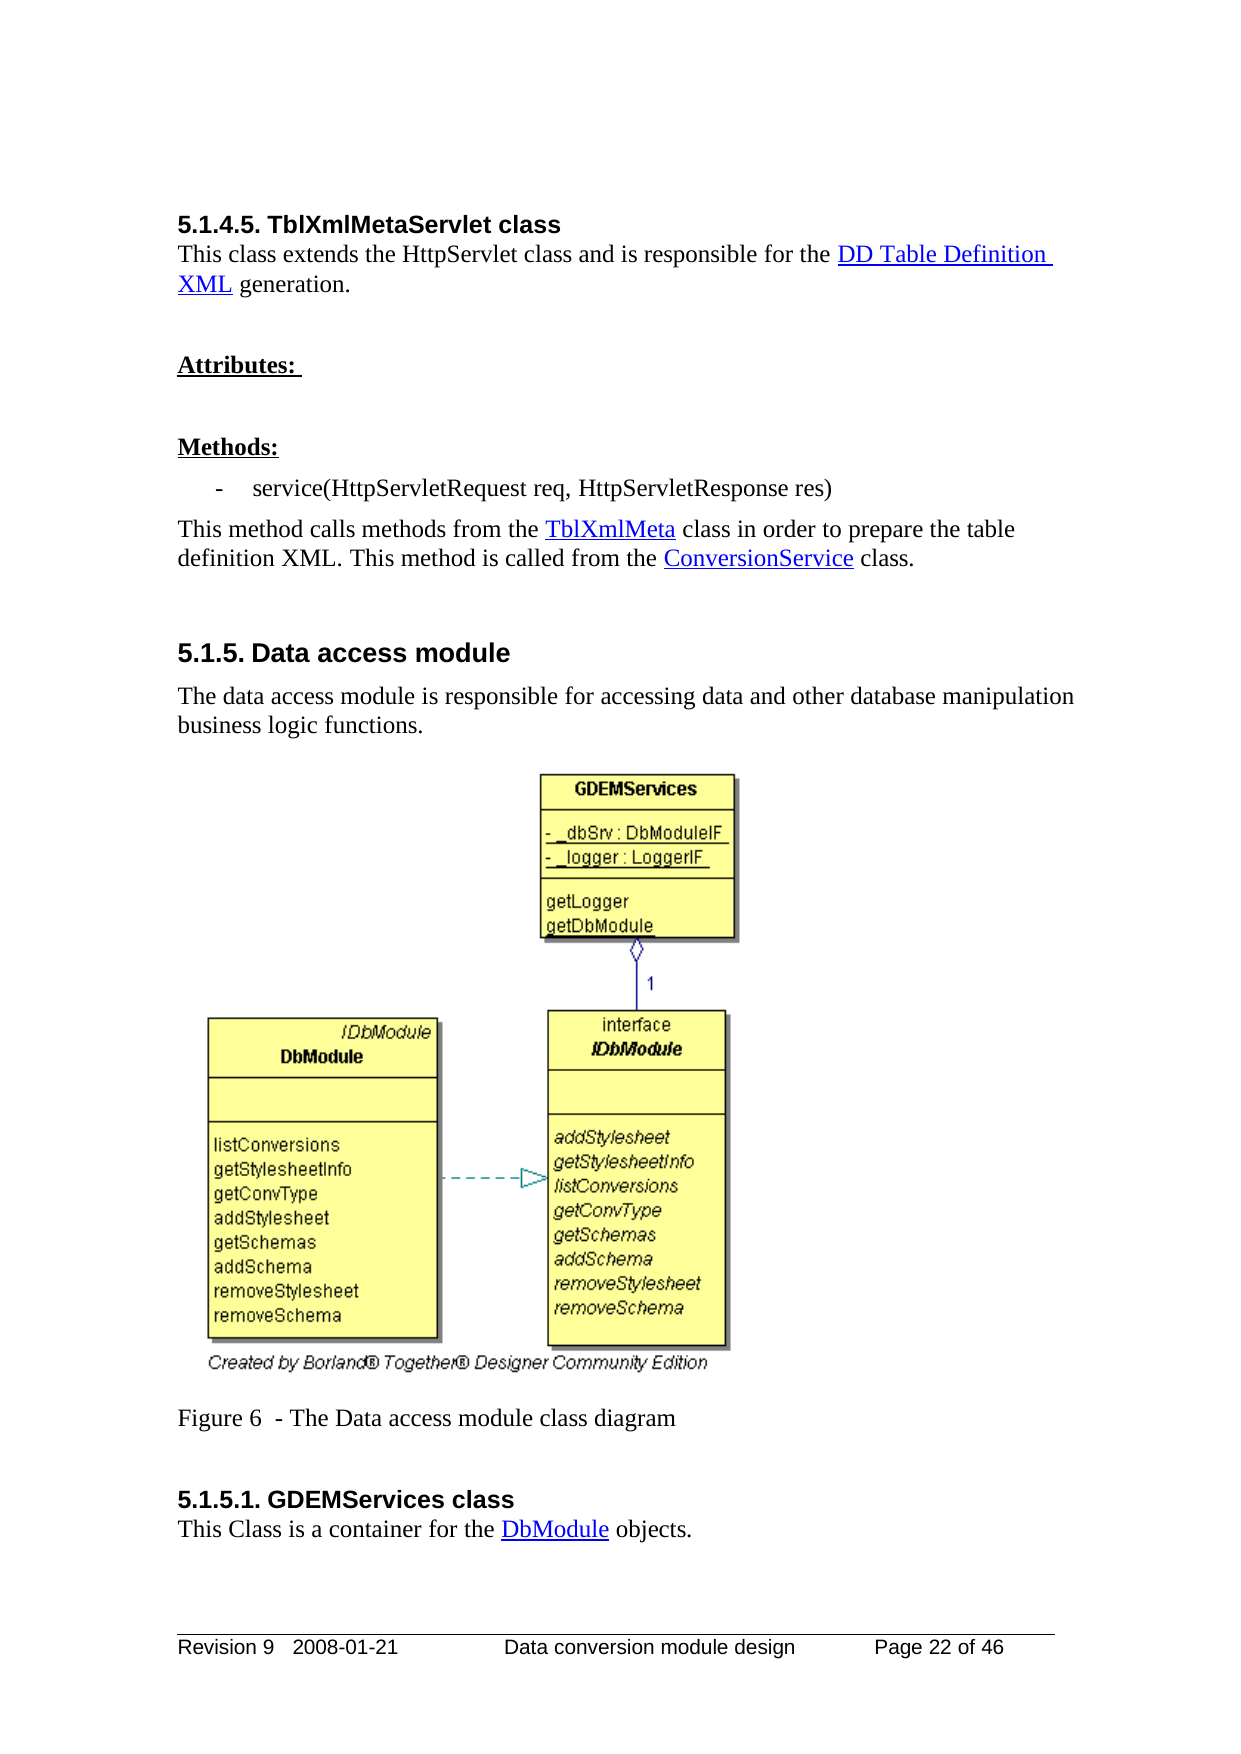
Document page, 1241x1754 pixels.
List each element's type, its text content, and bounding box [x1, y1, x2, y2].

subtitle Methods: [177, 432, 1092, 461]
subtitle GDEMServices class [177, 1485, 1092, 1514]
text The data access module is responsible for accessing data and other database manipulation business logic functions. [177, 681, 1092, 739]
text This method calls methods from the TblXmlMeta class in order to prepare the table definition XML. This method is called from the ConversionService class. [177, 513, 1092, 601]
picture [193, 760, 750, 1383]
list service(HttpServletRequest req, HttpServletResponse res) [215, 473, 1092, 502]
text Figure 6 - The Data access module class diagram [177, 1403, 1092, 1432]
text This Class is a container for the DbModule objects. [177, 1514, 1092, 1543]
text This class extends the HttpServlet class and is responsible for the DD Table Definition XML generation. [177, 239, 1092, 297]
subtitle Attributes: [177, 350, 1092, 379]
subtitle Data access module [177, 637, 1092, 668]
subtitle TblXmlMetaServlet class [177, 210, 1092, 239]
